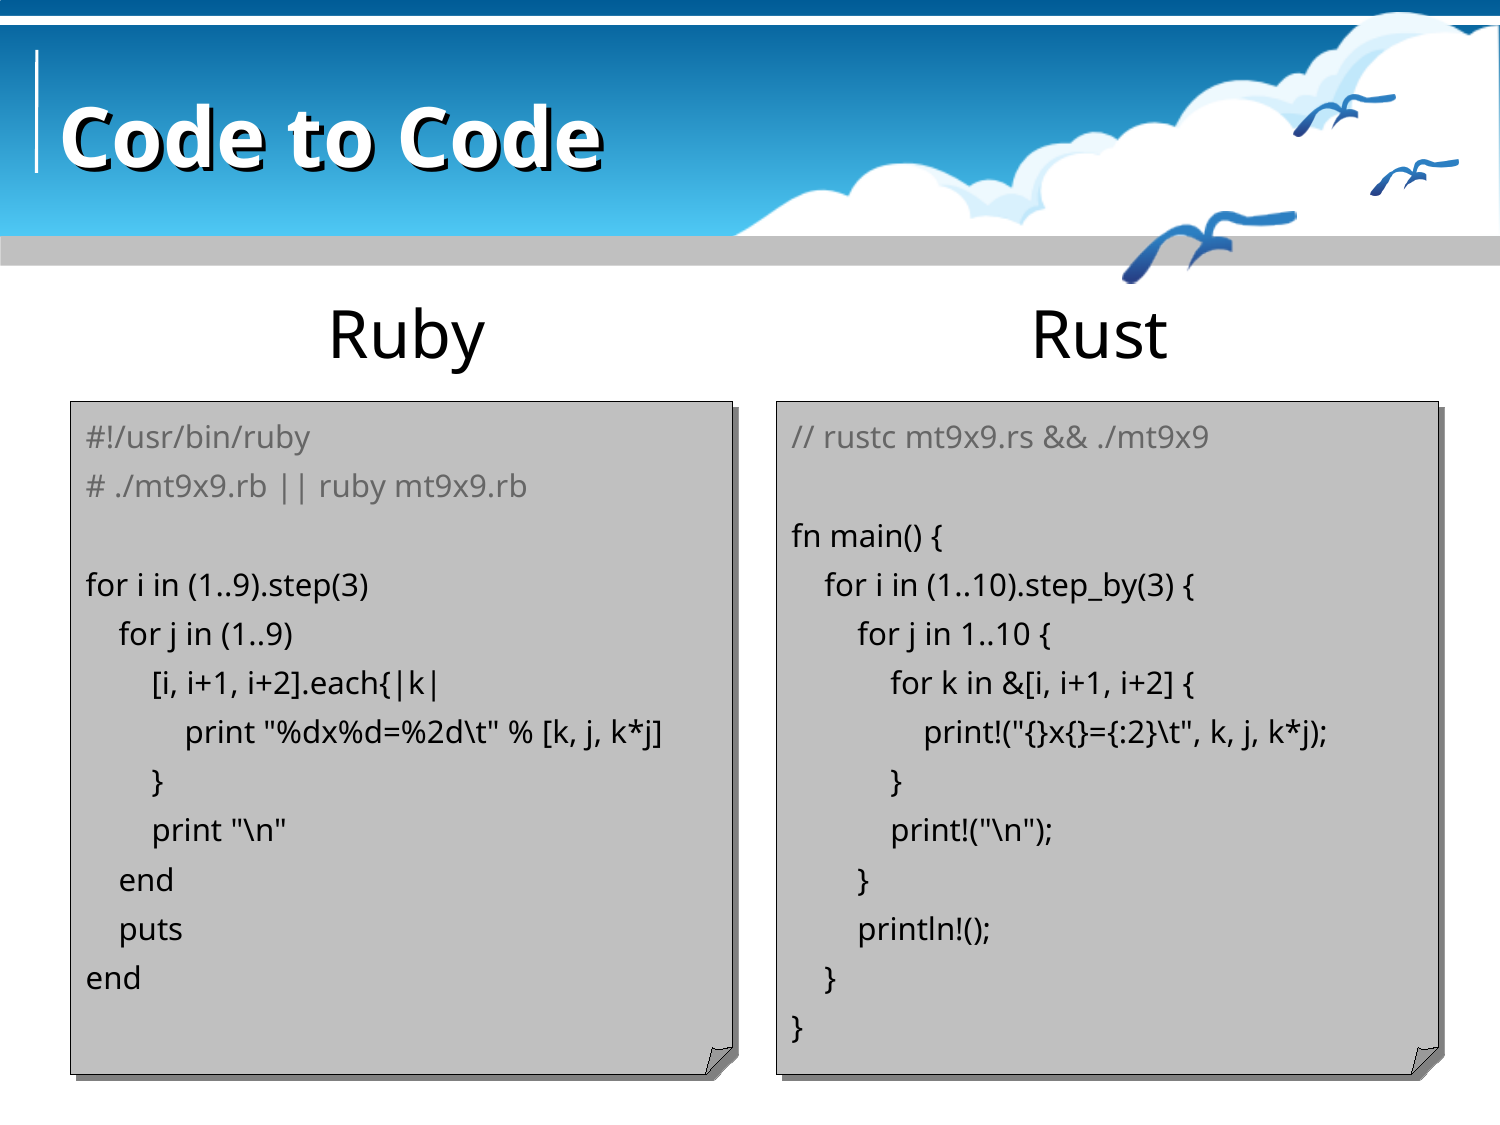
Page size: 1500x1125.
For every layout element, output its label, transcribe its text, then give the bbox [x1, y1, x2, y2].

title Code to Code [59, 86, 1465, 186]
text_box Rust [1015, 283, 1229, 388]
picture [730, 12, 1500, 284]
text_box // rustc mt9x9.rs && ./mt9x9 fn main() { for i in (1..10).step_by(3) { for j in 1..10 { for k in &[i, i+1, i+2] { print!("{}x{}={:2}\t", k, j, k*j); } print!("\n"); } println!(); } } [776, 401, 1439, 1075]
text_box #!/usr/bin/ruby # ./mt9x9.rb || ruby mt9x9.rb for i in (1..9).step(3) for j in (1..9) [i, i+1, i+2].each{|k| print "%dx%d=%2d\t" % [k, j, k*j] } print "\n" end puts end [70, 401, 733, 1075]
text_box Ruby [312, 283, 585, 388]
